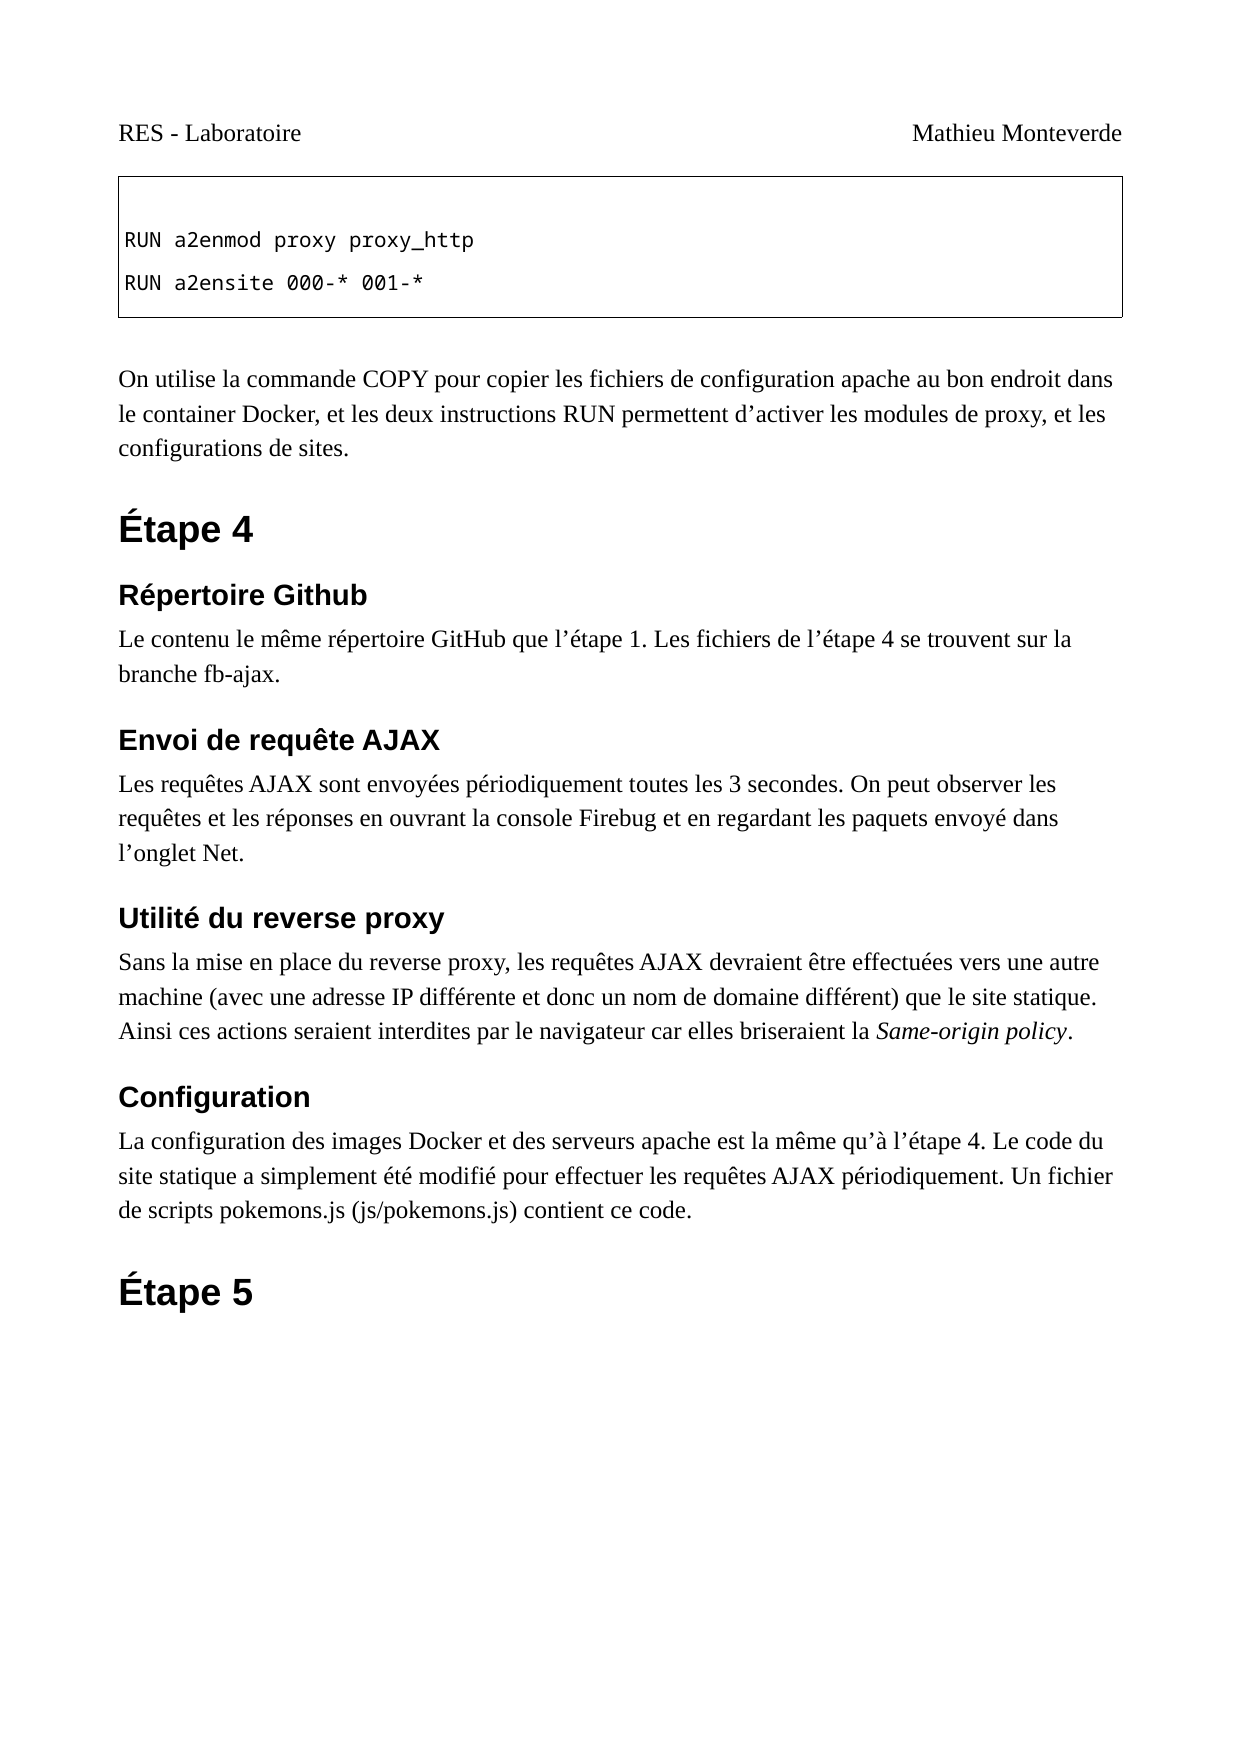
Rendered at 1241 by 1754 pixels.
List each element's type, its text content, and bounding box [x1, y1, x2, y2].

text Le contenu le même répertoire GitHub que l’étape 1. Les fichiers de l’étape 4 se trouvent sur la branche fb-ajax. [118, 624, 1122, 687]
subtitle Envoi de requête AJAX [118, 722, 1122, 756]
text Sans la mise en place du reverse proxy, les requêtes AJAX devraient être effectuées vers une autre machine (avec une adresse IP différente et donc un nom de domaine différent) que le site statique. Ainsi ces actions seraient interdites par le navigateur car elles briseraient la Same-origin policy. [118, 947, 1122, 1045]
subtitle Répertoire Github [118, 578, 1122, 612]
table_header RUN a2enmod proxy proxy_http RUN a2ensite 000-* 001-* [119, 177, 1122, 317]
subtitle Étape 4 [118, 507, 1122, 551]
subtitle Étape 5 [118, 1269, 1122, 1313]
subtitle Utilité du reverse proxy [118, 901, 1122, 935]
text Les requêtes AJAX sont envoyées périodiquement toutes les 3 secondes. On peut observer les requêtes et les réponses en ouvrant la console Firebug et en regardant les paquets envoyé dans l’onglet Net. [118, 769, 1122, 866]
text La configuration des images Docker et des serveurs apache est la même qu’à l’étape 4. Le code du site statique a simplement été modifié pour effectuer les requêtes AJAX périodiquement. Un fichier de scripts pokemons.js (js/pokemons.js) contient ce code. [118, 1126, 1122, 1224]
text On utilise la commande COPY pour copier les fichiers de configuration apache au bon endroit dans le container Docker, et les deux instructions RUN permettent d’activer les modules de proxy, et les configurations de sites. [118, 364, 1122, 462]
subtitle Configuration [118, 1080, 1122, 1114]
